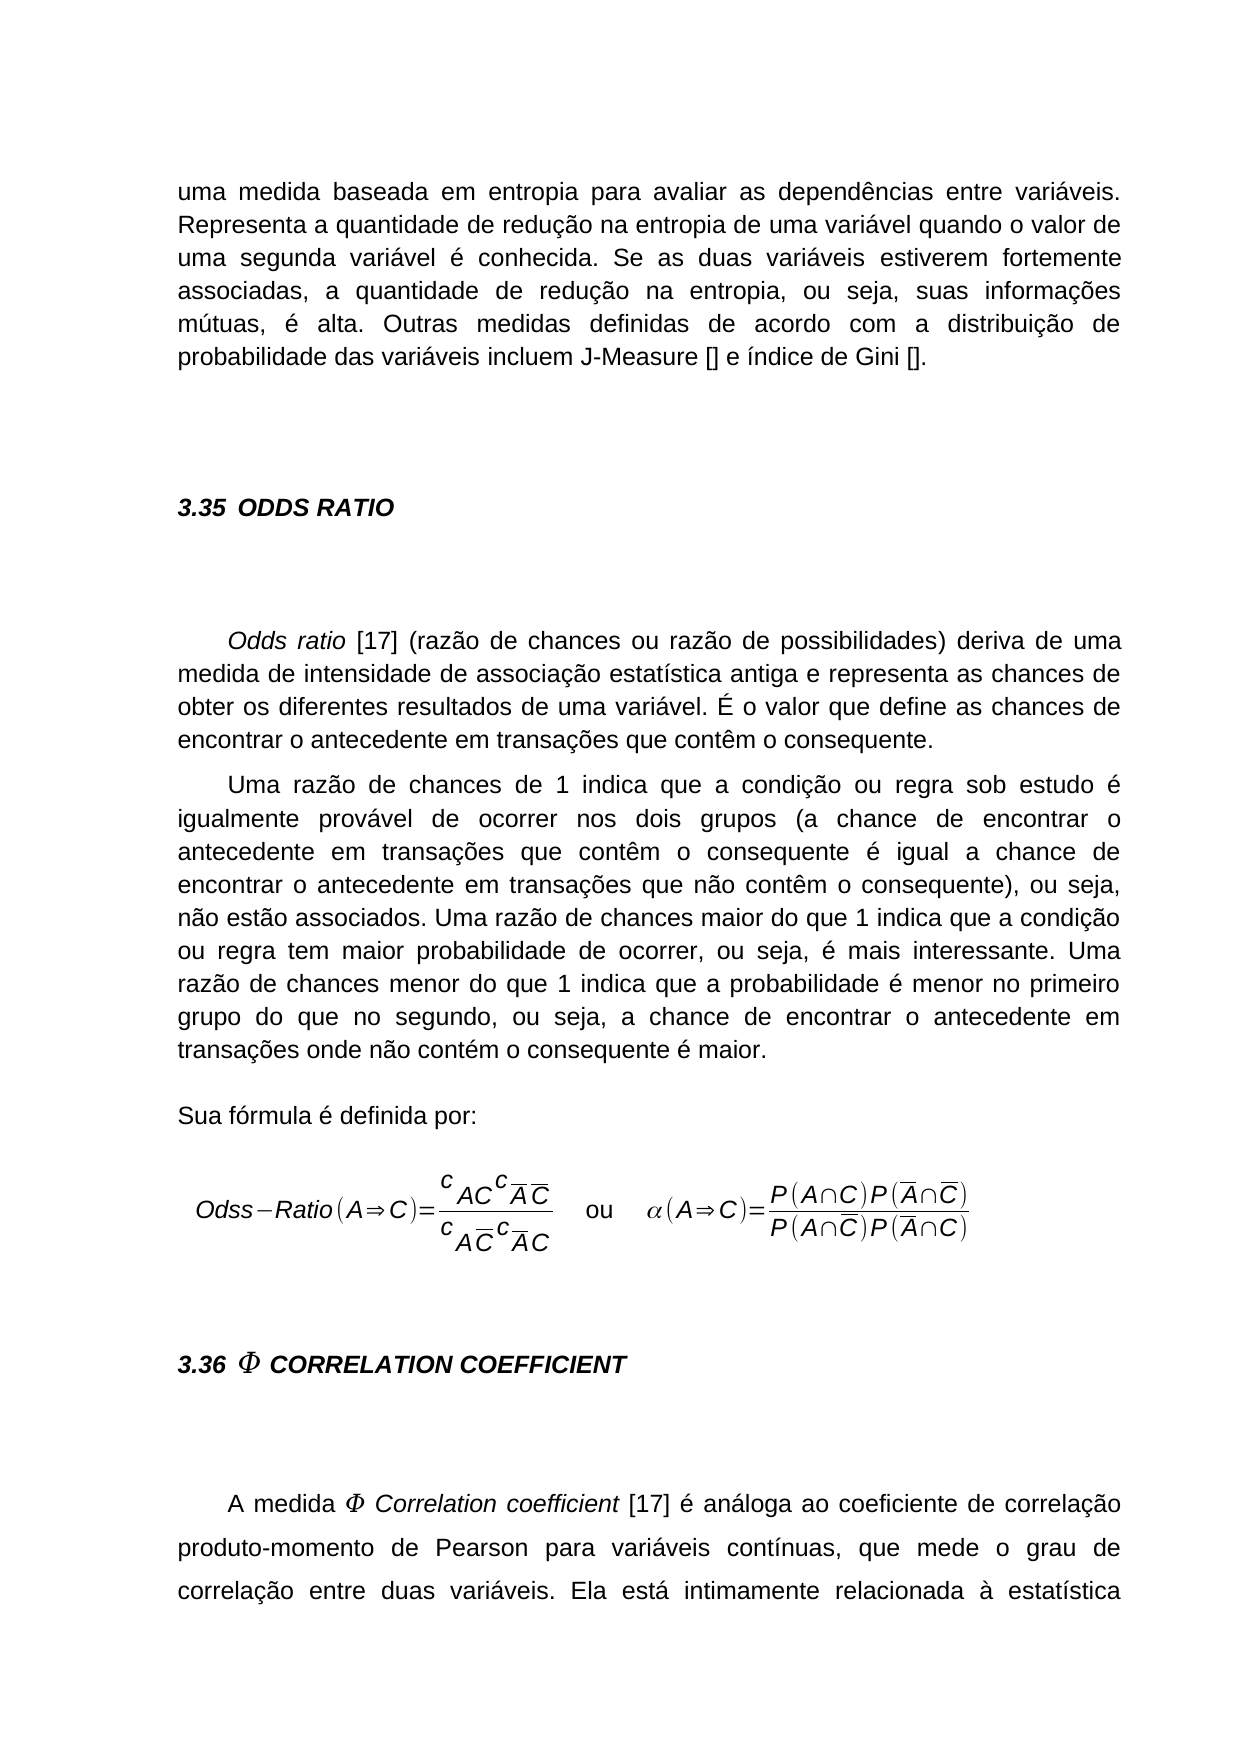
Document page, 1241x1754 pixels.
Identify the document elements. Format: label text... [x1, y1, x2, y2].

subtitle Φ CORRELATION COEFFICIENT [177, 1346, 1122, 1380]
text A medida Φ Correlation coefficient [17] é análoga ao coeficiente de correlação produto-momento de Pearson para variáveis contínuas, que mede o grau de correlação entre duas variáveis. Ela está intimamente relacionada à estatística [177, 1489, 1122, 1605]
text Sua fórmula é definida por: [177, 1101, 1122, 1129]
text uma medida baseada em entropia para avaliar as dependências entre variáveis. Representa a quantidade de redução na entropia de uma variável quando o valor de uma segunda variável é conhecida. Se as duas variáveis ​​estiverem fortemente associadas, a quantidade de redução na entropia, ou seja, suas informações mútuas, é alta. Outras medidas definidas de acordo com a distribuição de probabilidade das variáveis ​​incluem J-Measure [] e índice de Gini []. [177, 177, 1122, 371]
text ou [177, 1167, 1122, 1257]
subtitle ODDS RATIO [177, 493, 1122, 522]
text Odds ratio [17] (razão de chances ou razão de possibilidades) deriva de uma medida de intensidade de associação estatística antiga e representa as chances de obter os diferentes resultados de uma variável. É o valor que define as chances de encontrar o antecedente em transações que contêm o consequente. [177, 626, 1122, 754]
text Uma razão de chances de 1 indica que a condição ou regra sob estudo é igualmente provável de ocorrer nos dois grupos (a chance de encontrar o antecedente em transações que contêm o consequente é igual a chance de encontrar o antecedente em transações que não contêm o consequente), ou seja, não estão associados. Uma razão de chances maior do que 1 indica que a condição ou regra tem maior probabilidade de ocorrer, ou seja, é mais interessante. Uma razão de chances menor do que 1 indica que a probabilidade é menor no primeiro grupo do que no segundo, ou seja, a chance de encontrar o antecedente em transações onde não contém o consequente é maior. [177, 771, 1122, 1063]
